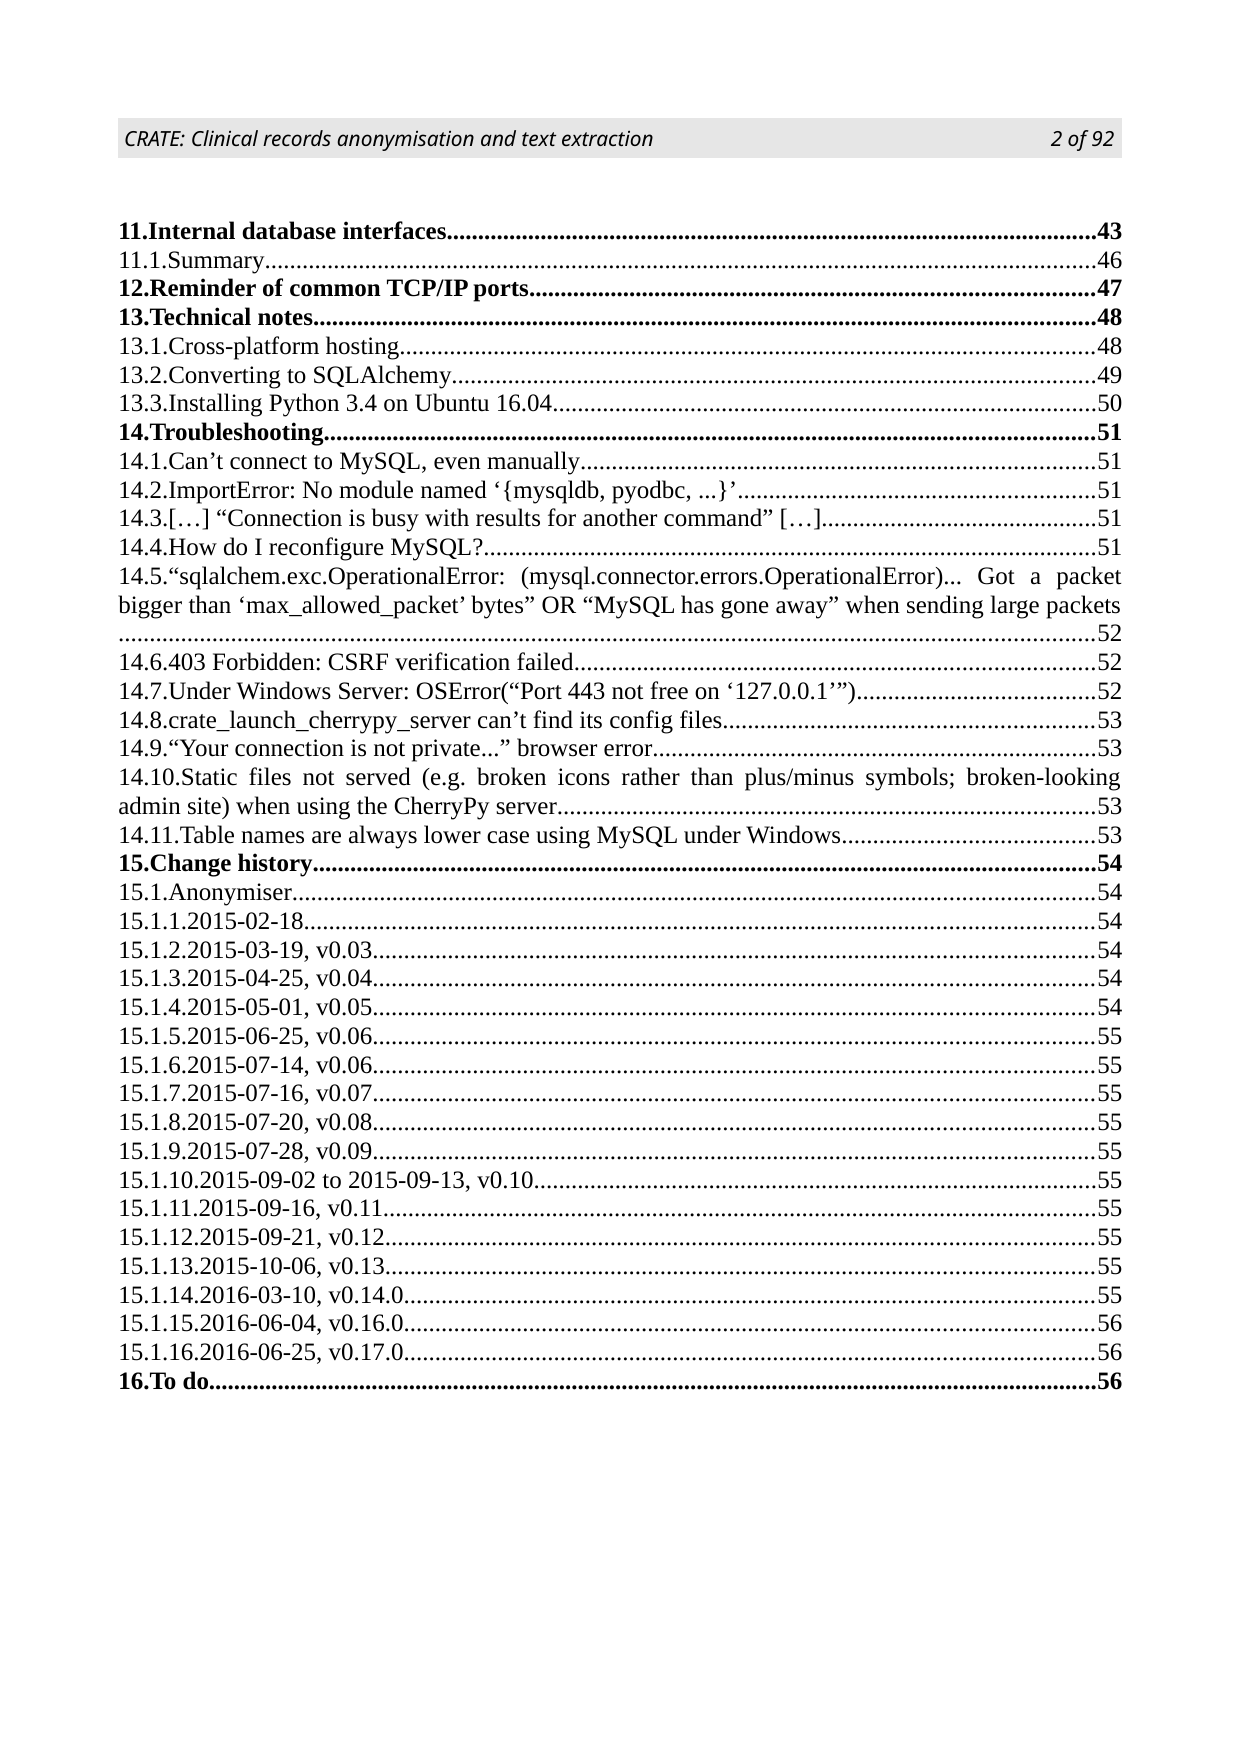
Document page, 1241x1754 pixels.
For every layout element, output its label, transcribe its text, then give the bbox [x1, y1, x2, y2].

text 14.2.ImportError: No module named ‘{mysqldb, pyodbc, ...}’ 51 [118, 475, 1122, 503]
text 15.1.2.2015-03-19, v0.03 54 [118, 935, 1122, 963]
text 11.1.Summary 46 [118, 245, 1122, 273]
text 13.1.Cross-platform hosting 48 [118, 331, 1122, 360]
text 14.9.“Your connection is not private...” browser error 53 [118, 733, 1122, 762]
text 16.To do 56 [118, 1366, 1122, 1395]
text 11.Internal database interfaces 43 [118, 216, 1122, 245]
text 15.1.15.2016-06-04, v0.16.0 56 [118, 1308, 1122, 1337]
text 15.1.11.2015-09-16, v0.11 55 [118, 1193, 1122, 1222]
text 15.1.16.2016-06-25, v0.17.0 56 [118, 1337, 1122, 1366]
text 15.1.Anonymiser 54 [118, 877, 1122, 906]
text 14.Troubleshooting 51 [118, 417, 1122, 446]
text 15.1.12.2015-09-21, v0.12 55 [118, 1222, 1122, 1251]
text 15.1.10.2015-09-02 to 2015-09-13, v0.10 55 [118, 1165, 1122, 1193]
text 12.Reminder of common TCP/IP ports 47 [118, 273, 1122, 302]
text 14.8.crate_launch_cherrypy_server can’t find its config files 53 [118, 705, 1122, 733]
text 15.1.8.2015-07-20, v0.08 55 [118, 1107, 1122, 1136]
text 15.1.14.2016-03-10, v0.14.0 55 [118, 1280, 1122, 1308]
text 15.1.3.2015-04-25, v0.04 54 [118, 963, 1122, 992]
text 13.2.Converting to SQLAlchemy 49 [118, 360, 1122, 388]
text 13.Technical notes 48 [118, 302, 1122, 331]
text 14.3.[…] “Connection is busy with results for another command” […] 51 [118, 503, 1122, 532]
text 14.6.403 Forbidden: CSRF verification failed 52 [118, 647, 1122, 676]
text 15.1.9.2015-07-28, v0.09 55 [118, 1136, 1122, 1165]
text 14.7.Under Windows Server: OSError(“Port 443 not free on ‘127.0.0.1’”) 52 [118, 676, 1122, 705]
text 15.1.5.2015-06-25, v0.06 55 [118, 1021, 1122, 1050]
text 14.11.Table names are always lower case using MySQL under Windows 53 [118, 820, 1122, 848]
text 15.Change history 54 [118, 848, 1122, 877]
text 15.1.4.2015-05-01, v0.05 54 [118, 992, 1122, 1021]
text 14.4.How do I reconfigure MySQL? 51 [118, 532, 1122, 561]
text 15.1.13.2015-10-06, v0.13 55 [118, 1251, 1122, 1280]
text 13.3.Installing Python 3.4 on Ubuntu 16.04 50 [118, 388, 1122, 417]
text 14.10.Static files not served (e.g. broken icons rather than plus/minus symbols; broken-looking admin site) when using the CherryPy server 53 [118, 762, 1122, 820]
text 15.1.6.2015-07-14, v0.06 55 [118, 1050, 1122, 1078]
text 14.1.Can’t connect to MySQL, even manually 51 [118, 446, 1122, 475]
text 15.1.7.2015-07-16, v0.07 55 [118, 1078, 1122, 1107]
text 15.1.1.2015-02-18 54 [118, 906, 1122, 935]
text 14.5.“sqlalchem.exc.OperationalError: (mysql.connector.errors.OperationalError)... Got a packet bigger than ‘max_allowed_packet’ bytes” OR “MySQL has gone away” when sending large packets 52 [118, 561, 1122, 647]
